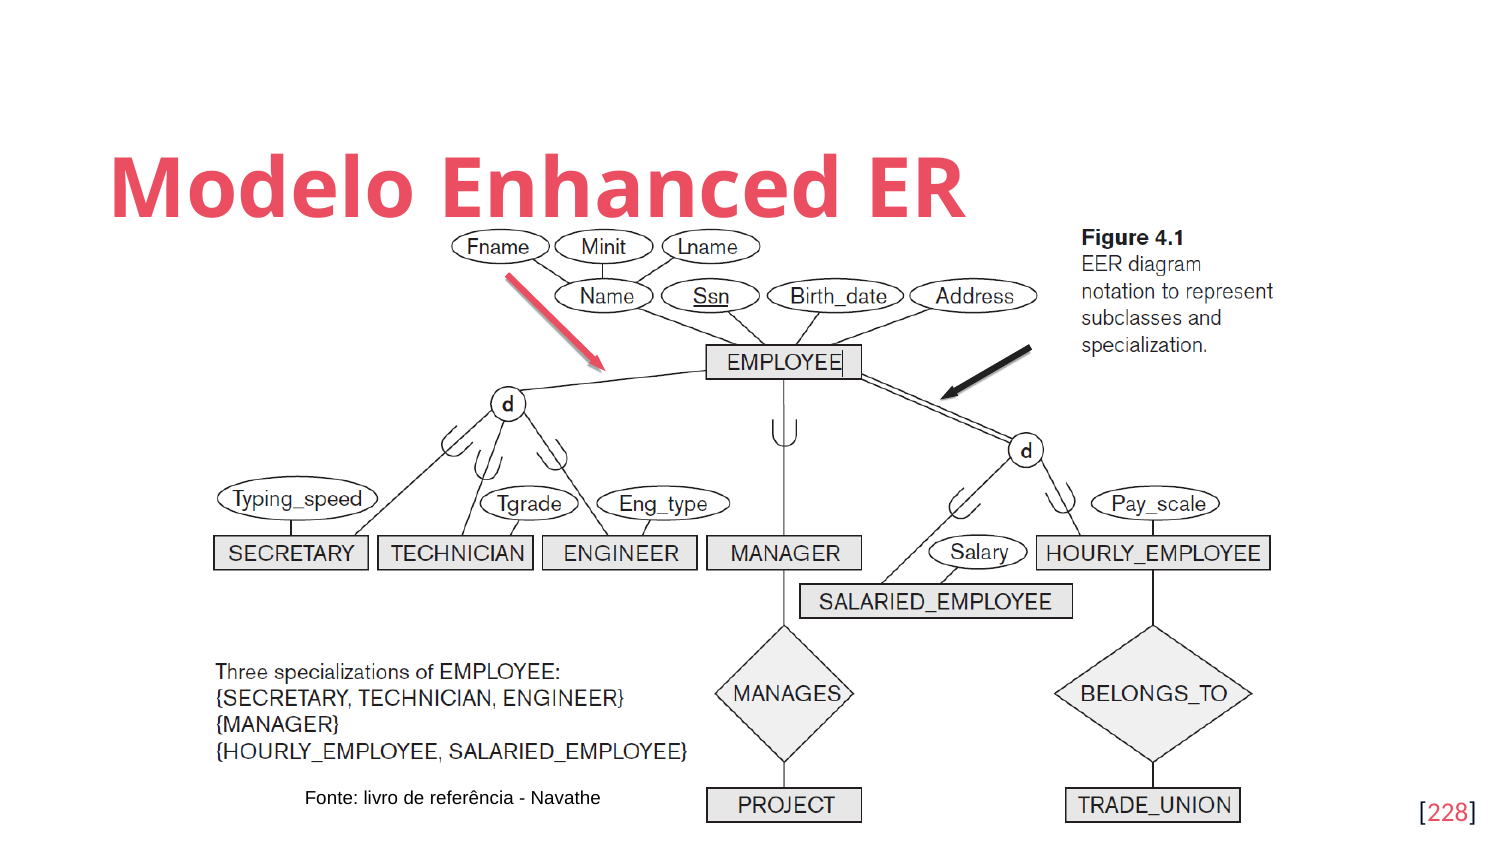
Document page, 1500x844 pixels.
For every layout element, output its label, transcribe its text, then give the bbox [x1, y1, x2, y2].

picture [187, 219, 1336, 844]
text_box Modelo Enhanced ER [92, 104, 1408, 243]
text_box Fonte: livro de referência - Navathe [197, 778, 708, 817]
slide_number [228] [1403, 779, 1494, 844]
